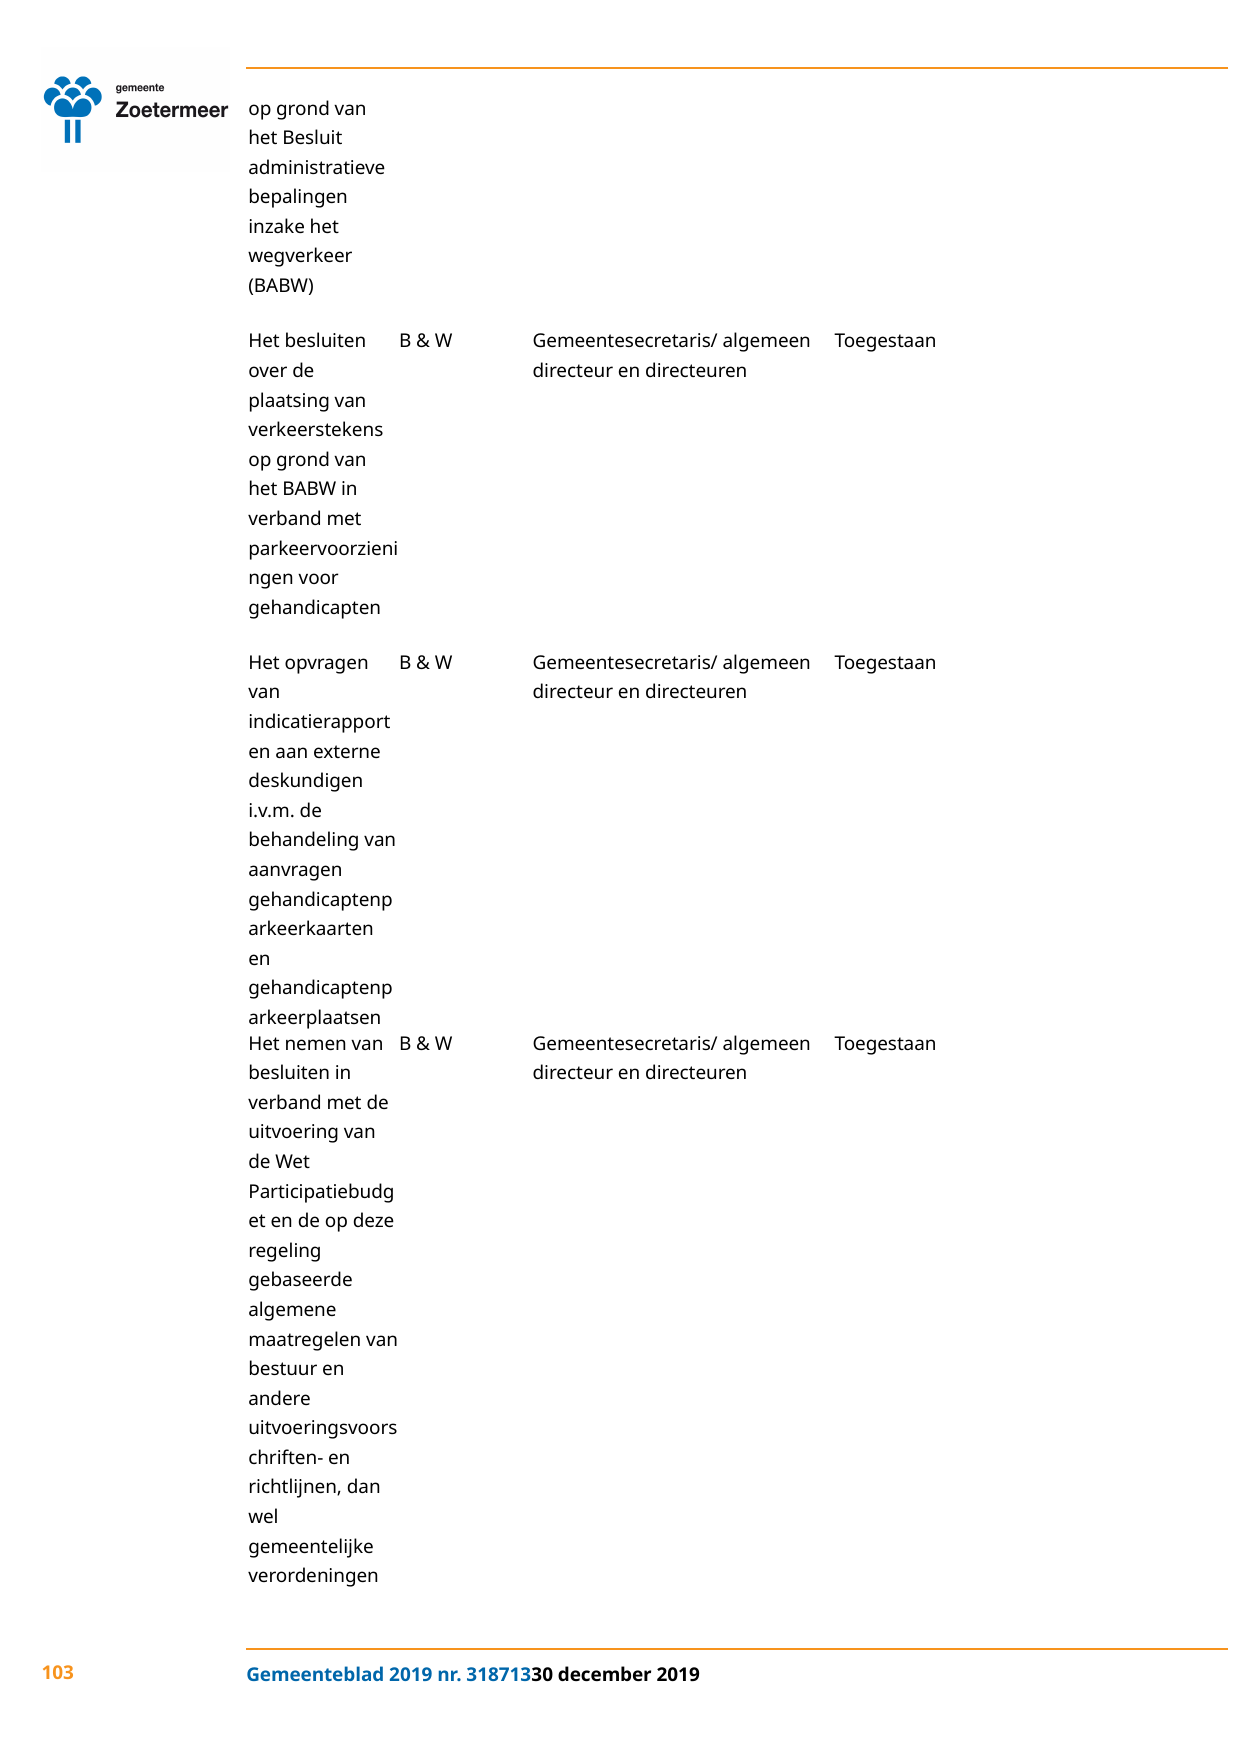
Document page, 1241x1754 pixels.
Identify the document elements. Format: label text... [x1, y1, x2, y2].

table_cell Gemeentesecretaris/ algemeen directeur en directeuren [533, 649, 834, 1030]
table_cell Toegestaan [834, 649, 1094, 1030]
table_cell Het besluiten over de plaatsing van verkeerstekens op grond van het BABW in verband met parkeervoorzieningen voor gehandicapten [248, 328, 399, 649]
table_cell B & W [399, 328, 532, 649]
table_cell [533, 95, 834, 328]
table_cell [834, 95, 1094, 328]
table_cell Toegestaan [834, 1030, 1094, 1588]
table_cell B & W [399, 1030, 532, 1588]
table_cell Het nemen van besluiten in verband met de uitvoering van de Wet Participatiebudget en de op deze regeling gebaseerde algemene maatregelen van bestuur en andere uitvoeringsvoorschriften- en richtlijnen, dan wel gemeentelijke verordeningen [248, 1030, 399, 1588]
picture [41, 47, 231, 172]
table_cell Gemeentesecretaris/ algemeen directeur en directeuren [533, 1030, 834, 1588]
table_cell op grond van het Besluit administratieve bepalingen inzake het wegverkeer (BABW) [248, 95, 399, 328]
table_cell [399, 95, 532, 328]
table_cell Gemeentesecretaris/ algemeen directeur en directeuren [533, 328, 834, 649]
table_cell B & W [399, 649, 532, 1030]
table_cell Toegestaan [834, 328, 1094, 649]
table_cell Het opvragen van indicatierapporten aan externe deskundigen i.v.m. de behandeling van aanvragen gehandicaptenparkeerkaarten en gehandicaptenparkeerplaatsen [248, 649, 399, 1030]
